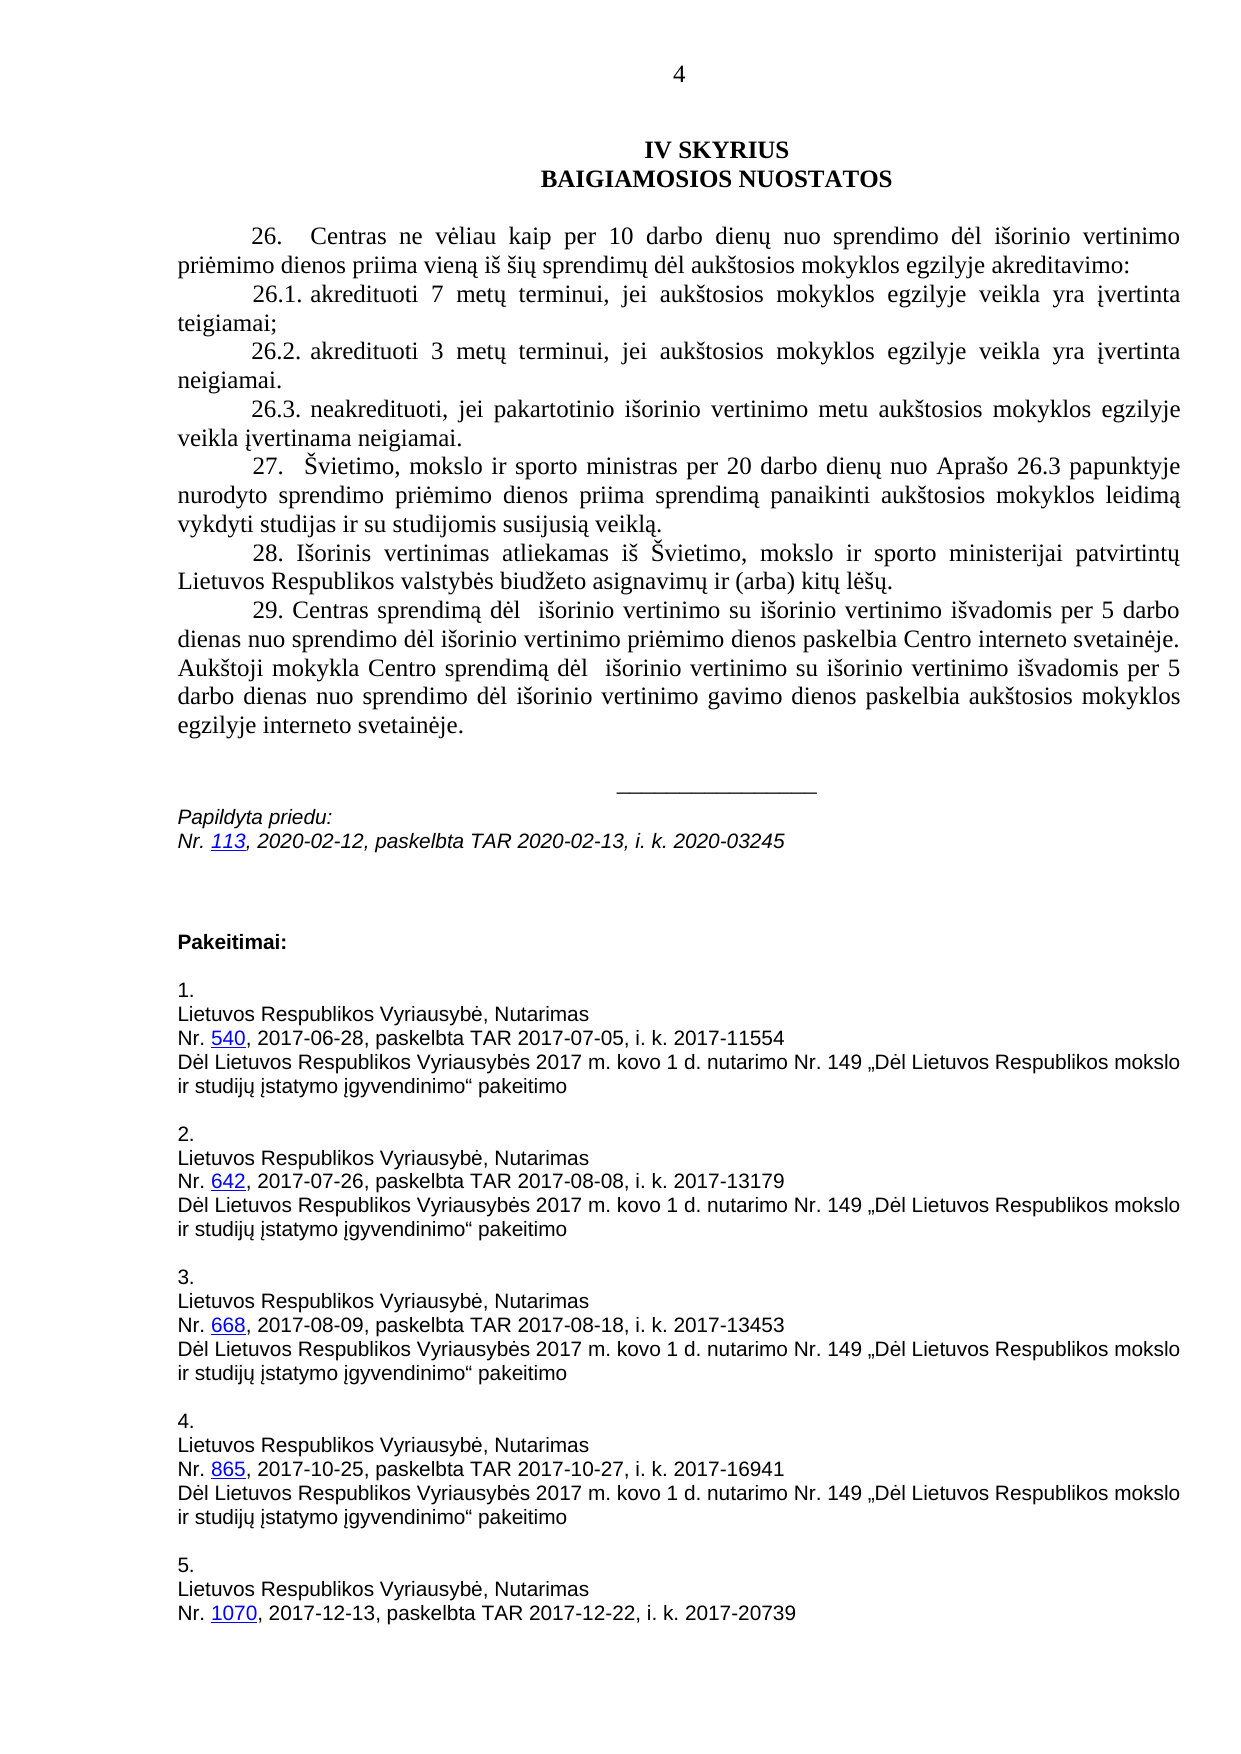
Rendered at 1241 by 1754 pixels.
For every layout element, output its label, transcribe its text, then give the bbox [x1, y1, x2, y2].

text Nr. 1070, 2017-12-13, paskelbta TAR 2017-12-22, i. k. 2017-20739 [177, 1601, 1181, 1624]
text Nr. 113, 2020-02-12, paskelbta TAR 2020-02-13, i. k. 2020-03245 [177, 829, 1181, 853]
text 29. Centras sprendimą dėl išorinio vertinimo su išorinio vertinimo išvadomis per 5 darbo dienas nuo sprendimo dėl išorinio vertinimo priėmimo dienos paskelbia Centro interneto svetainėje. Aukštoji mokykla Centro sprendimą dėl išorinio vertinimo su išorinio vertinimo išvadomis per 5 darbo dienas nuo sprendimo dėl išorinio vertinimo gavimo dienos paskelbia aukštosios mokyklos egzilyje interneto svetainėje. [177, 595, 1181, 739]
text Nr. 668, 2017-08-09, paskelbta TAR 2017-08-18, i. k. 2017-13453 [177, 1313, 1181, 1337]
text 26.1. akredituoti 7 metų terminui, jei aukštosios mokyklos egzilyje veikla yra įvertinta teigiamai; [177, 279, 1181, 336]
text Dėl Lietuvos Respublikos Vyriausybės 2017 m. kovo 1 d. nutarimo Nr. 149 „Dėl Lietuvos Respublikos mokslo ir studijų įstatymo įgyvendinimo“ pakeitimo [177, 1337, 1181, 1385]
text 27. Švietimo, mokslo ir sporto ministras per 20 darbo dienų nuo Aprašo 26.3 papunktyje nurodyto sprendimo priėmimo dienos priima sprendimą panaikinti aukštosios mokyklos leidimą vykdyti studijas ir su studijomis susijusią veiklą. [177, 451, 1181, 538]
text Nr. 642, 2017-07-26, paskelbta TAR 2017-08-08, i. k. 2017-13179 [177, 1169, 1181, 1193]
text BAIGIAMOSIOS NUOSTATOS [177, 164, 1181, 193]
text Lietuvos Respublikos Vyriausybė, Nutarimas [177, 1577, 1181, 1601]
text 26.2. akredituoti 3 metų terminui, jei aukštosios mokyklos egzilyje veikla yra įvertinta neigiamai. [177, 336, 1181, 394]
text Lietuvos Respublikos Vyriausybė, Nutarimas [177, 1002, 1181, 1026]
text Nr. 540, 2017-06-28, paskelbta TAR 2017-07-05, i. k. 2017-11554 [177, 1026, 1181, 1049]
text 3. [177, 1265, 1181, 1289]
text 26.3. neakredituoti, jei pakartotinio išorinio vertinimo metu aukštosios mokyklos egzilyje veikla įvertinama neigiamai. [177, 394, 1181, 451]
text Nr. 865, 2017-10-25, paskelbta TAR 2017-10-27, i. k. 2017-16941 [177, 1457, 1181, 1481]
text –––––––––––––––– [177, 768, 1181, 805]
text IV SKYRIUS [177, 135, 1181, 164]
text Papildyta priedu: [177, 805, 1181, 829]
text 1. [177, 978, 1181, 1002]
text 26. Centras ne vėliau kaip per 10 darbo dienų nuo sprendimo dėl išorinio vertinimo priėmimo dienos priima vieną iš šių sprendimų dėl aukštosios mokyklos egzilyje akreditavimo: [177, 221, 1181, 279]
text Pakeitimai: [177, 930, 1181, 954]
text 4. [177, 1409, 1181, 1433]
text Lietuvos Respublikos Vyriausybė, Nutarimas [177, 1433, 1181, 1457]
text Dėl Lietuvos Respublikos Vyriausybės 2017 m. kovo 1 d. nutarimo Nr. 149 „Dėl Lietuvos Respublikos mokslo ir studijų įstatymo įgyvendinimo“ pakeitimo [177, 1193, 1181, 1241]
text 5. [177, 1553, 1181, 1577]
text 28. Išorinis vertinimas atliekamas iš Švietimo, mokslo ir sporto ministerijai patvirtintų Lietuvos Respublikos valstybės biudžeto asignavimų ir (arba) kitų lėšų. [177, 538, 1181, 595]
text Dėl Lietuvos Respublikos Vyriausybės 2017 m. kovo 1 d. nutarimo Nr. 149 „Dėl Lietuvos Respublikos mokslo ir studijų įstatymo įgyvendinimo“ pakeitimo [177, 1049, 1181, 1097]
text 2. [177, 1121, 1181, 1145]
text Lietuvos Respublikos Vyriausybė, Nutarimas [177, 1145, 1181, 1169]
text Dėl Lietuvos Respublikos Vyriausybės 2017 m. kovo 1 d. nutarimo Nr. 149 „Dėl Lietuvos Respublikos mokslo ir studijų įstatymo įgyvendinimo“ pakeitimo [177, 1481, 1181, 1529]
text Lietuvos Respublikos Vyriausybė, Nutarimas [177, 1289, 1181, 1313]
